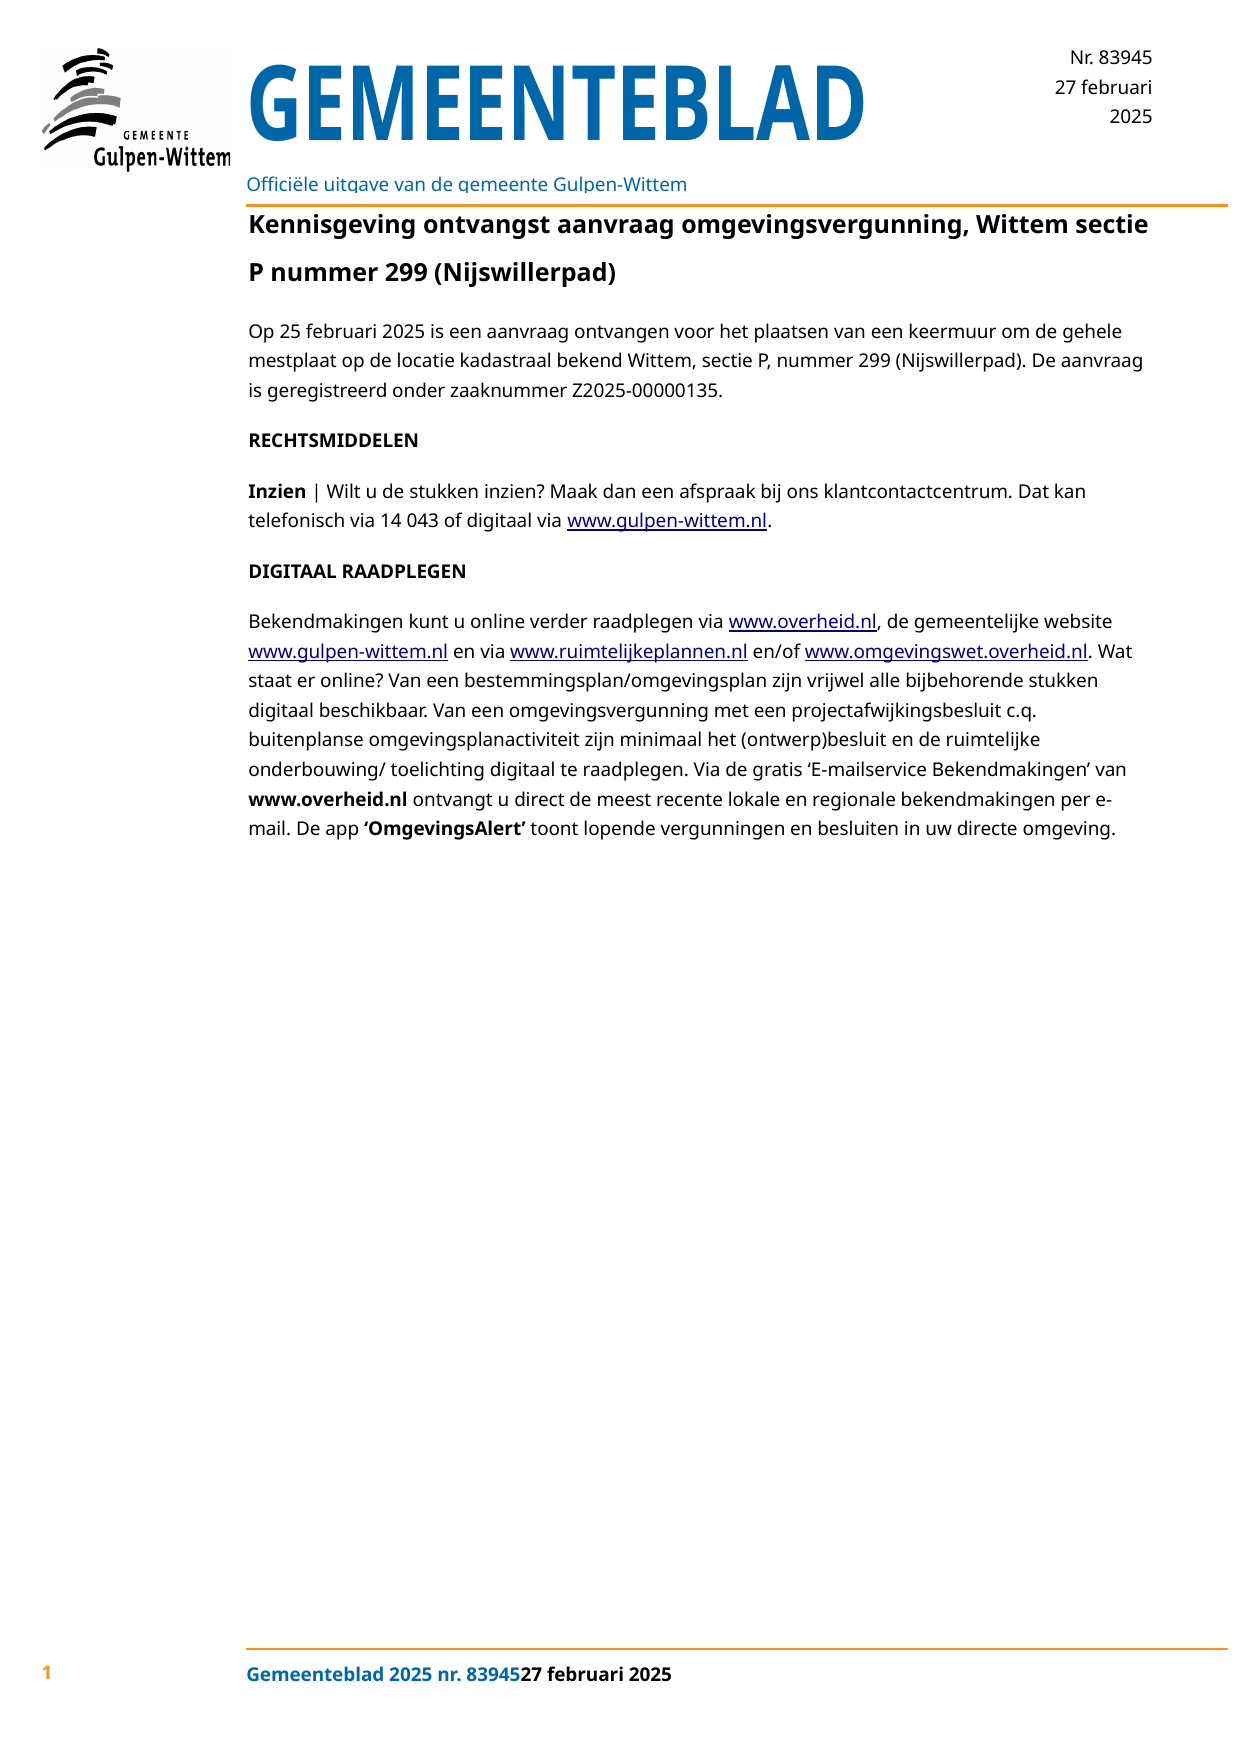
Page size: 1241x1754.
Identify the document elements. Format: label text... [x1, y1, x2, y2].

text Kennisgeving ontvangst aanvraag omgevingsvergunning, Wittem sectie P nummer 299 (Nijswillerpad) [248, 207, 1152, 288]
text Bekendmakingen kunt u online verder raadplegen via www.overheid.nl, de gemeentelijke website www.gulpen-wittem.nl en via www.ruimtelijkeplannen.nl en/of www.omgevingswet.overheid.nl. Wat staat er online? Van een bestemmingsplan/omgevingsplan zijn vrijwel alle bijbehorende stukken digitaal beschikbaar. Van een omgevingsvergunning met een projectafwijkingsbesluit c.q. buitenplanse omgevingsplanactiviteit zijn minimaal het (ontwerp)besluit en de ruimtelijke onderbouwing/ toelichting digitaal te raadplegen. Via de gratis ‘E-mailservice Bekendmakingen’ van www.overheid.nl ontvangt u direct de meest recente lokale en regionale bekendmakingen per e-mail. De app ‘OmgevingsAlert’ toont lopende vergunningen en besluiten in uw directe omgeving. [248, 608, 1152, 841]
picture [41, 47, 231, 172]
text RECHTSMIDDELEN [248, 427, 1152, 453]
text Inzien | Wilt u de stukken inzien? Maak dan een afspraak bij ons klantcontactcentrum. Dat kan telefonisch via 14 043 of digitaal via www.gulpen-wittem.nl. [248, 478, 1152, 533]
text Op 25 februari 2025 is een aanvraag ontvangen voor het plaatsen van een keermuur om de gehele mestplaat op de locatie kadastraal bekend Wittem, sectie P, nummer 299 (Nijswillerpad). De aanvraag is geregistreerd onder zaaknummer Z2025-00000135. [248, 318, 1152, 403]
text DIGITAAL RAADPLEGEN [248, 558, 1152, 584]
